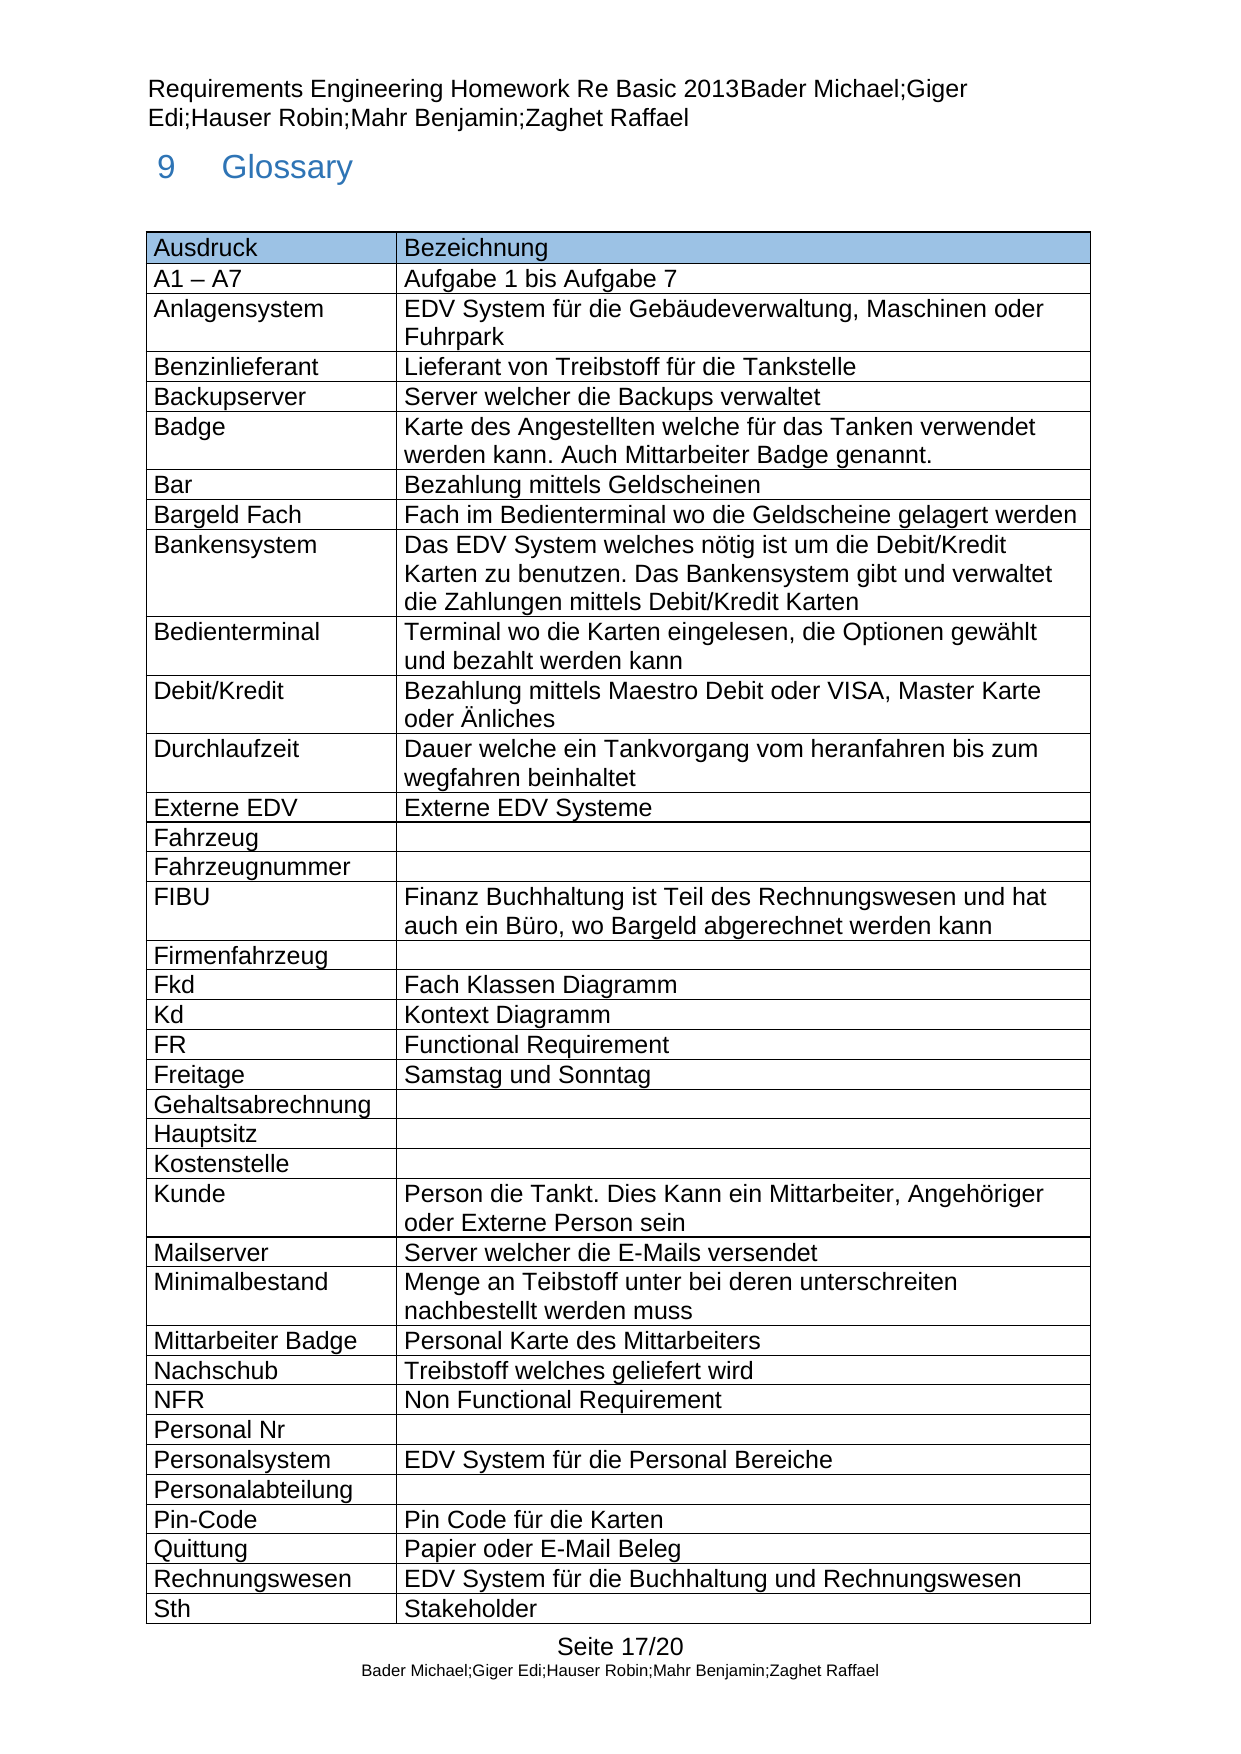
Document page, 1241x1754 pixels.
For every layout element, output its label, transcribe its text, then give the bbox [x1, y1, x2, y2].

table_cell Hauptsitz [147, 1119, 396, 1148]
table_cell Finanz Buchhaltung ist Teil des Rechnungswesen und hat auch ein Büro, wo Bargeld abgerechnet werden kann [397, 882, 1090, 939]
table_cell Mailserver [147, 1238, 396, 1266]
table_cell Kostenstelle [147, 1149, 396, 1178]
table_cell Durchlaufzeit [147, 734, 396, 792]
table_cell [397, 1119, 1090, 1148]
table_cell Rechnungswesen [147, 1564, 396, 1593]
table_cell Personalabteilung [147, 1475, 396, 1503]
table_cell FIBU [147, 882, 396, 939]
table_cell [397, 1475, 1090, 1503]
table_cell Fach Klassen Diagramm [397, 970, 1090, 999]
table_cell Bargeld Fach [147, 500, 396, 529]
table_cell Sth [147, 1594, 396, 1623]
table_cell Treibstoff welches geliefert wird [397, 1356, 1090, 1384]
table_cell Pin Code für die Karten [397, 1505, 1090, 1533]
table_cell Nachschub [147, 1356, 396, 1384]
table_cell Person die Tankt. Dies Kann ein Mittarbeiter, Angehöriger oder Externe Person sein [397, 1179, 1090, 1236]
table_cell Bezahlung mittels Maestro Debit oder VISA, Master Karte oder Änliches [397, 676, 1090, 733]
table_cell Functional Requirement [397, 1030, 1090, 1059]
table_cell [397, 1149, 1090, 1178]
table_cell Kd [147, 1000, 396, 1029]
table_cell Papier oder E-Mail Beleg [397, 1534, 1090, 1563]
table_cell Externe EDV Systeme [397, 793, 1090, 821]
table_cell Das EDV System welches nötig ist um die Debit/Kredit Karten zu benutzen. Das Bankensystem gibt und verwaltet die Zahlungen mittels Debit/Kredit Karten [397, 530, 1090, 616]
table_cell Badge [147, 412, 396, 469]
table_cell [397, 1415, 1090, 1444]
table_cell Debit/Kredit [147, 676, 396, 733]
table_cell Menge an Teibstoff unter bei deren unterschreiten nachbestellt werden muss [397, 1267, 1090, 1325]
table_cell Fahrzeugnummer [147, 852, 396, 881]
table_cell Quittung [147, 1534, 396, 1563]
table_cell Mittarbeiter Badge [147, 1326, 396, 1354]
table_cell FR [147, 1030, 396, 1059]
table_cell Firmenfahrzeug [147, 941, 396, 969]
table_cell EDV System für die Buchhaltung und Rechnungswesen [397, 1564, 1090, 1593]
table_cell Dauer welche ein Tankvorgang vom heranfahren bis zum wegfahren beinhaltet [397, 734, 1090, 792]
table_cell Gehaltsabrechnung [147, 1090, 396, 1118]
table_cell EDV System für die Gebäudeverwaltung, Maschinen oder Fuhrpark [397, 294, 1090, 351]
table_cell Personal Karte des Mittarbeiters [397, 1326, 1090, 1354]
table_cell [397, 1090, 1090, 1118]
table_cell Terminal wo die Karten eingelesen, die Optionen gewählt und bezahlt werden kann [397, 617, 1090, 674]
table_cell Lieferant von Treibstoff für die Tankstelle [397, 352, 1090, 381]
subtitle Glossary [148, 148, 1093, 186]
table_cell [397, 941, 1090, 969]
table_cell Stakeholder [397, 1594, 1090, 1623]
table_cell Minimalbestand [147, 1267, 396, 1325]
table_header Bezeichnung [397, 233, 1090, 263]
table_cell Fahrzeug [147, 823, 396, 851]
table_cell Kunde [147, 1179, 396, 1236]
table_cell Personal Nr [147, 1415, 396, 1444]
table_cell [397, 823, 1090, 851]
table_header Ausdruck [147, 233, 396, 263]
table_cell [397, 852, 1090, 881]
table_cell Anlagensystem [147, 294, 396, 351]
table_cell Fkd [147, 970, 396, 999]
table_cell Karte des Angestellten welche für das Tanken verwendet werden kann. Auch Mittarbeiter Badge genannt. [397, 412, 1090, 469]
table_cell Samstag und Sonntag [397, 1060, 1090, 1088]
table_cell Bar [147, 470, 396, 499]
table_cell Kontext Diagramm [397, 1000, 1090, 1029]
table_cell Server welcher die Backups verwaltet [397, 382, 1090, 411]
table_cell Personalsystem [147, 1445, 396, 1474]
table_cell Bankensystem [147, 530, 396, 616]
table_cell Bedienterminal [147, 617, 396, 674]
table_cell Server welcher die E-Mails versendet [397, 1238, 1090, 1266]
table_cell Non Functional Requirement [397, 1385, 1090, 1414]
table_cell Freitage [147, 1060, 396, 1088]
table_cell Fach im Bedienterminal wo die Geldscheine gelagert werden [397, 500, 1090, 529]
table_cell A1 – A7 [147, 264, 396, 292]
table_cell EDV System für die Personal Bereiche [397, 1445, 1090, 1474]
table_cell Externe EDV [147, 793, 396, 821]
table_cell Bezahlung mittels Geldscheinen [397, 470, 1090, 499]
table_cell Benzinlieferant [147, 352, 396, 381]
table_cell NFR [147, 1385, 396, 1414]
table_cell Pin-Code [147, 1505, 396, 1533]
table_cell Aufgabe 1 bis Aufgabe 7 [397, 264, 1090, 292]
table_cell Backupserver [147, 382, 396, 411]
